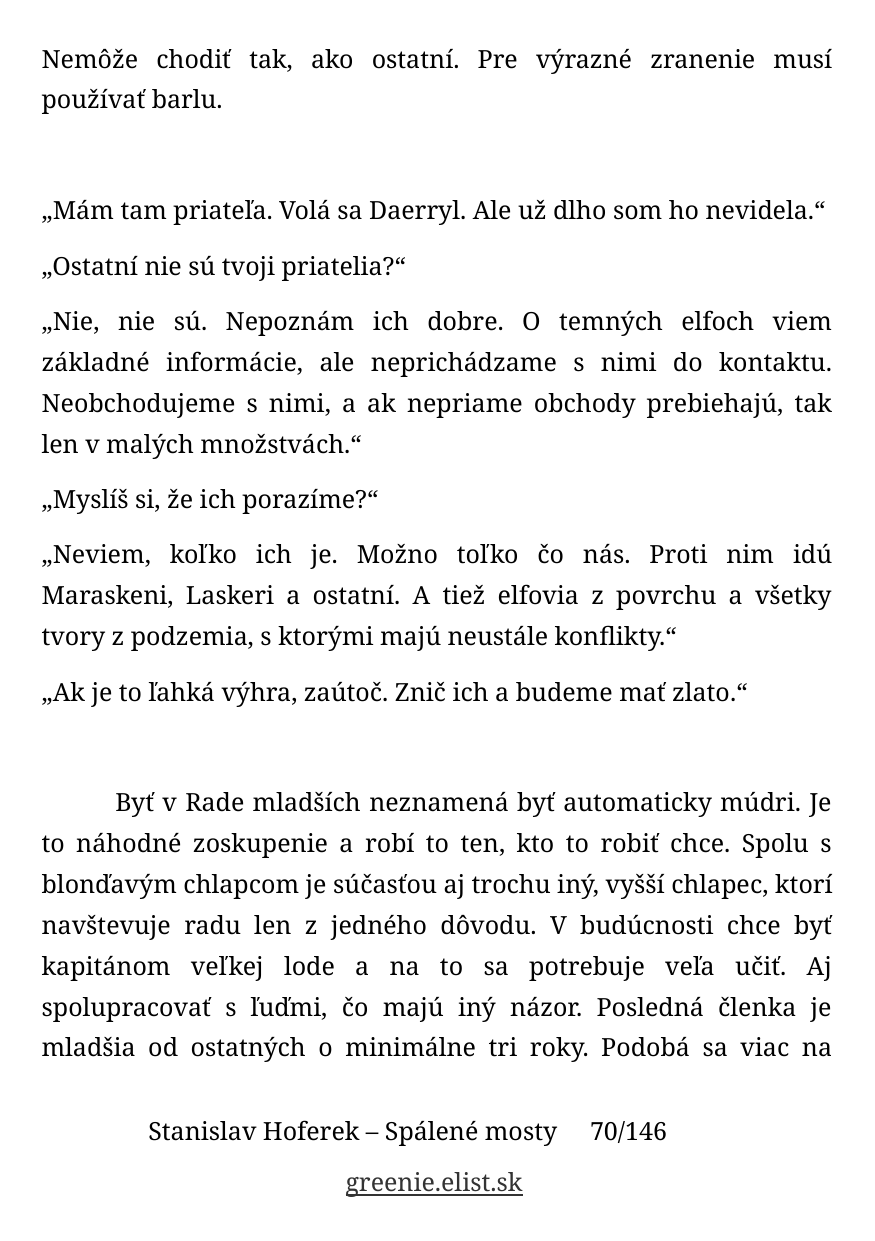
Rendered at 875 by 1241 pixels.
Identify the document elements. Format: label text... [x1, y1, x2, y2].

text „Neviem, koľko ich je. Možno toľko čo nás. Proti nim idú Maraskeni, Laskeri a ostatní. A tiež elfovia z povrchu a všetky tvory z podzemia, s ktorými majú neustále konflikty.“ [41, 537, 833, 653]
text „Myslíš si, že ich porazíme?“ [41, 482, 833, 516]
text „Ak je to ľahká výhra, zaútoč. Znič ich a budeme mať zlato.“ [41, 674, 833, 708]
text Byť v Rade mladších neznamená byť automaticky múdri. Je to náhodné zoskupenie a robí to ten, kto to robiť chce. Spolu s blonďavým chlapcom je súčasťou aj trochu iný, vyšší chlapec, ktorí navštevuje radu len z jedného dôvodu. V budúcnosti chce byť kapitánom veľkej lode a na to sa potrebuje veľa učiť. Aj spolupracovať s ľuďmi, čo majú iný názor. Posledná členka je mladšia od ostatných o minimálne tri roky. Podobá sa viac na [41, 785, 833, 1064]
text Nemôže chodiť tak, ako ostatní. Pre výrazné zranenie musí používať barlu. [41, 41, 833, 116]
text „Nie, nie sú. Nepoznám ich dobre. O temných elfoch viem základné informácie, ale neprichádzame s nimi do kontaktu. Neobchodujeme s nimi, a ak nepriame obchody prebiehajú, tak len v malých množstvách.“ [41, 304, 833, 460]
text „Mám tam priateľa. Volá sa Daerryl. Ale už dlho som ho nevidela.“ [41, 193, 833, 227]
text „Ostatní nie sú tvoji priatelia?“ [41, 248, 833, 282]
